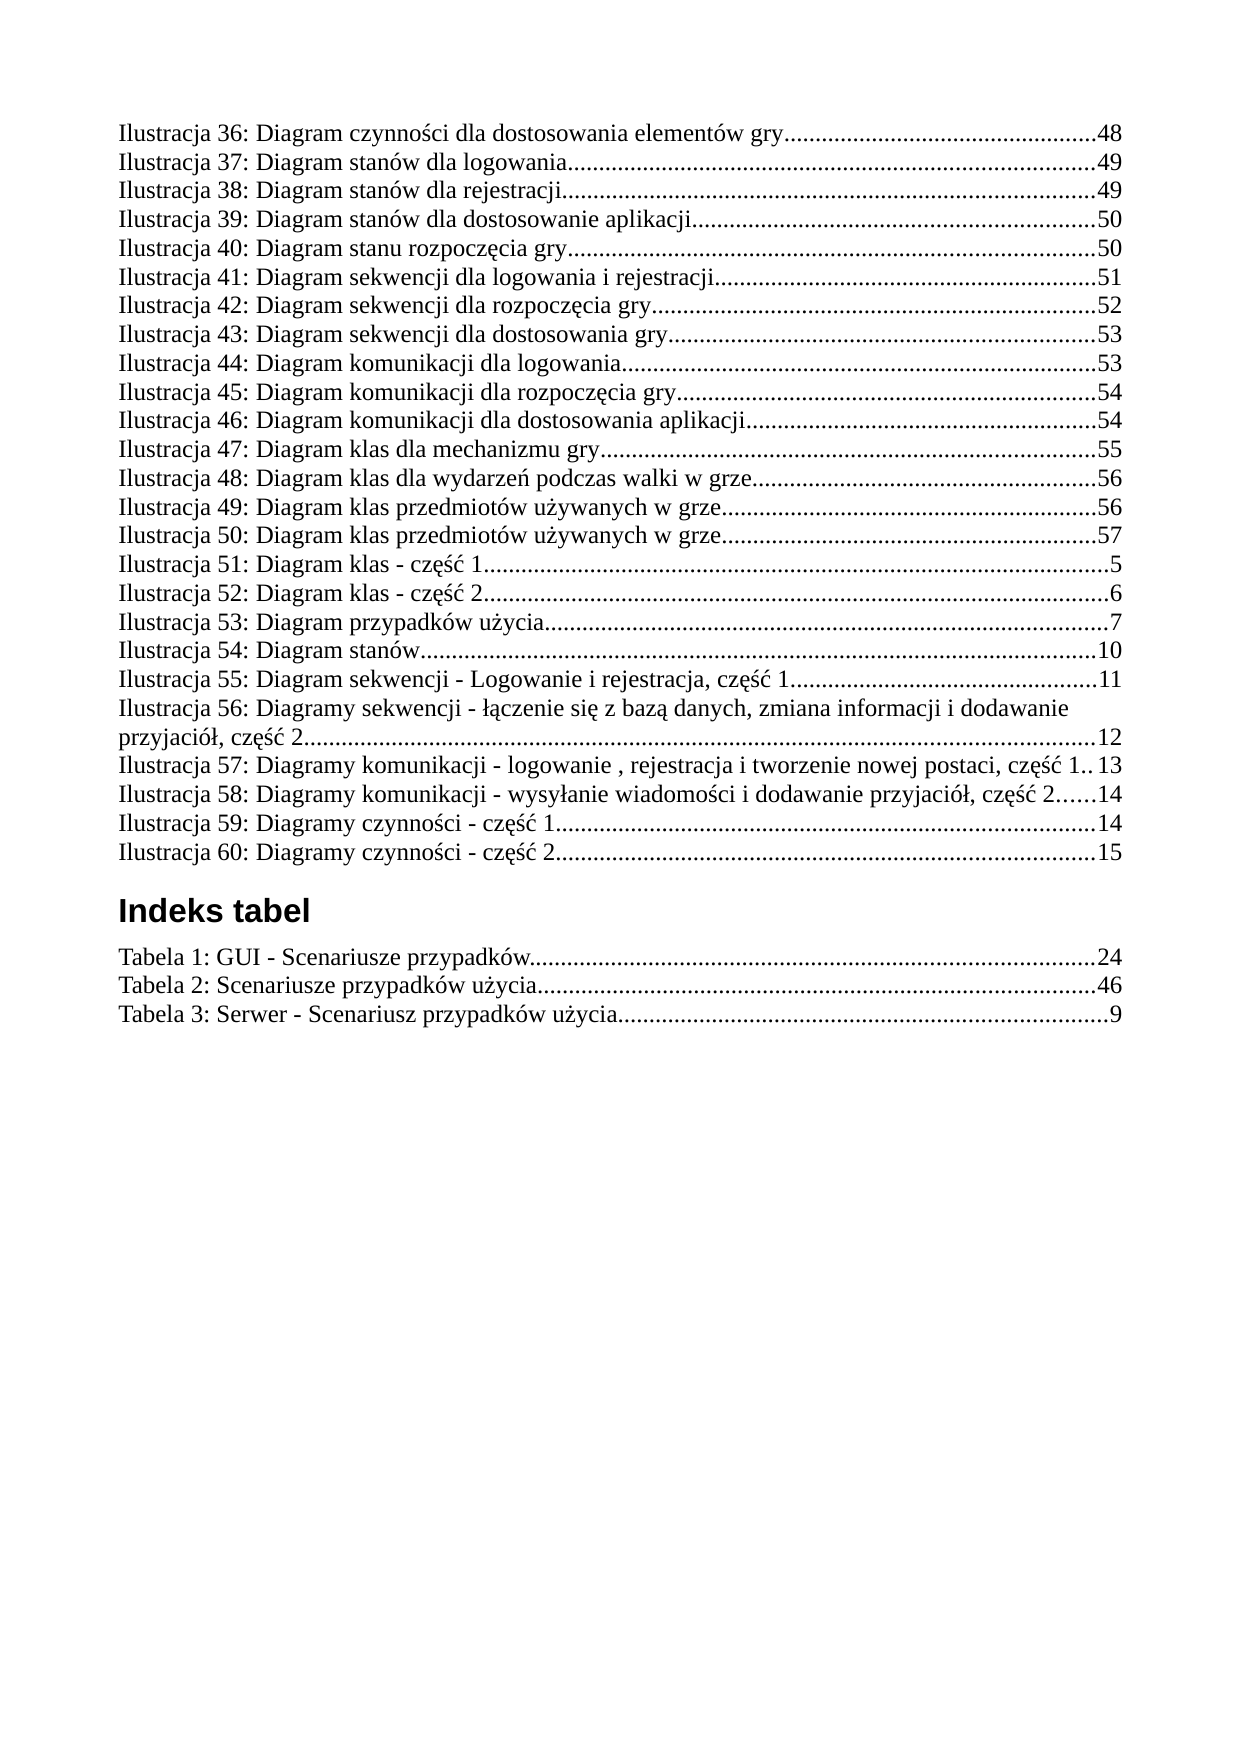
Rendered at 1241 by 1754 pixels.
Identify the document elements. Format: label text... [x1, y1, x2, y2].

text Ilustracja 48: Diagram klas dla wydarzeń podczas walki w grze 56 [118, 463, 1122, 492]
text Ilustracja 53: Diagram przypadków użycia. 7 [118, 607, 1122, 636]
text Ilustracja 42: Diagram sekwencji dla rozpoczęcia gry 52 [118, 291, 1122, 319]
text Ilustracja 52: Diagram klas - część 2 6 [118, 578, 1122, 607]
text Ilustracja 40: Diagram stanu rozpoczęcia gry 50 [118, 233, 1122, 262]
text Ilustracja 36: Diagram czynności dla dostosowania elementów gry 48 [118, 118, 1122, 147]
text Ilustracja 60: Diagramy czynności - część 2. 15 [118, 837, 1122, 866]
text Ilustracja 37: Diagram stanów dla logowania. 49 [118, 147, 1122, 176]
text Ilustracja 58: Diagramy komunikacji - wysyłanie wiadomości i dodawanie przyjaciół, część 2 14 [118, 779, 1122, 808]
text Ilustracja 44: Diagram komunikacji dla logowania 53 [118, 348, 1122, 377]
text Ilustracja 43: Diagram sekwencji dla dostosowania gry 53 [118, 319, 1122, 348]
subtitle Indeks tabel [118, 891, 1122, 929]
text Ilustracja 47: Diagram klas dla mechanizmu gry 55 [118, 434, 1122, 463]
text Ilustracja 49: Diagram klas przedmiotów używanych w grze. 56 [118, 492, 1122, 521]
text Ilustracja 51: Diagram klas - część 1 5 [118, 549, 1122, 578]
text Ilustracja 55: Diagram sekwencji - Logowanie i rejestracja, część 1. 11 [118, 664, 1122, 693]
text Ilustracja 50: Diagram klas przedmiotów używanych w grze 57 [118, 521, 1122, 549]
text Tabela 1: GUI - Scenariusze przypadków. 24 [118, 942, 1122, 970]
text Ilustracja 41: Diagram sekwencji dla logowania i rejestracji 51 [118, 262, 1122, 291]
text Tabela 3: Serwer - Scenariusz przypadków użycia. 9 [118, 999, 1122, 1028]
text Ilustracja 57: Diagramy komunikacji - logowanie , rejestracja i tworzenie nowej postaci, część 1. 13 [118, 751, 1122, 779]
text Ilustracja 59: Diagramy czynności - część 1. 14 [118, 808, 1122, 837]
text Ilustracja 45: Diagram komunikacji dla rozpoczęcia gry 54 [118, 377, 1122, 406]
text Tabela 2: Scenariusze przypadków użycia. 46 [118, 970, 1122, 999]
text Ilustracja 54: Diagram stanów 10 [118, 636, 1122, 664]
text Ilustracja 56: Diagramy sekwencji - łączenie się z bazą danych, zmiana informacji i dodawanie przyjaciół, część 2. 12 [118, 693, 1122, 751]
text Ilustracja 38: Diagram stanów dla rejestracji. 49 [118, 176, 1122, 204]
text Ilustracja 46: Diagram komunikacji dla dostosowania aplikacji 54 [118, 406, 1122, 434]
text Ilustracja 39: Diagram stanów dla dostosowanie aplikacji 50 [118, 204, 1122, 233]
